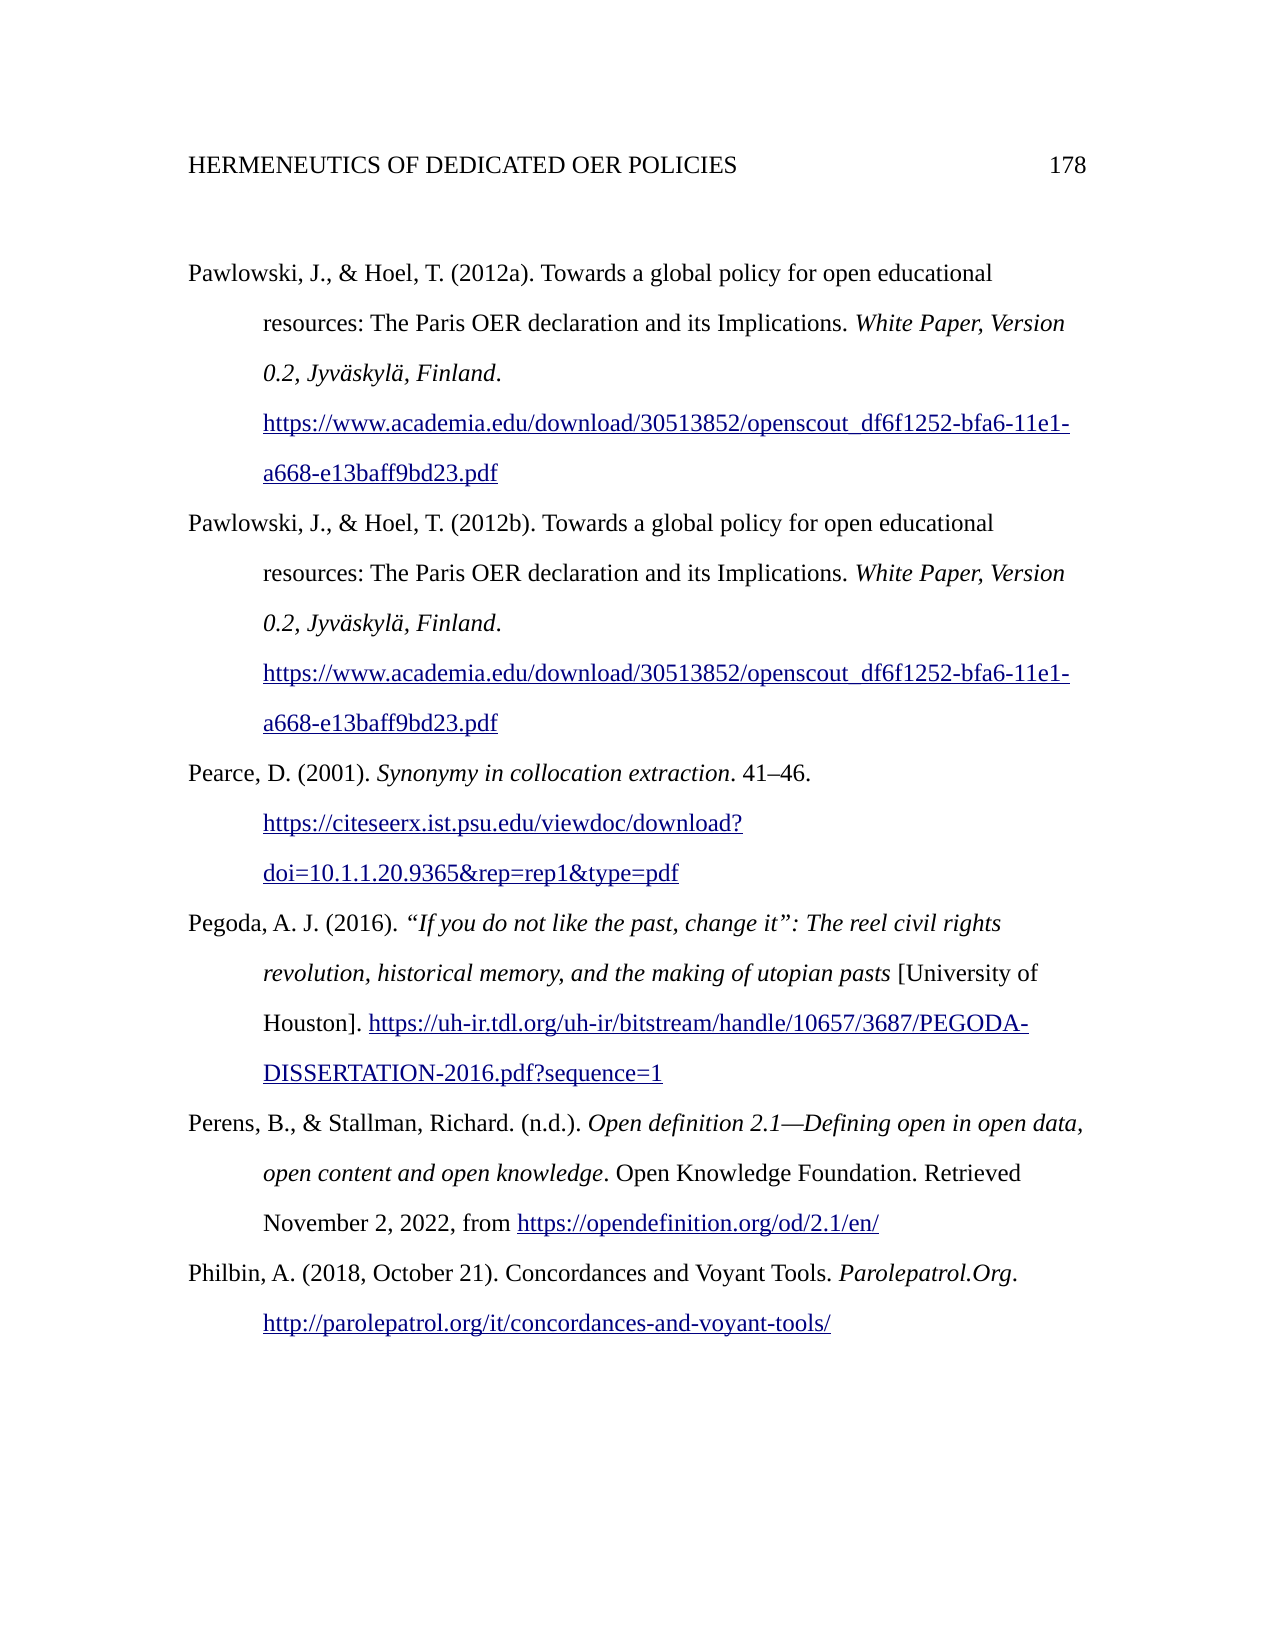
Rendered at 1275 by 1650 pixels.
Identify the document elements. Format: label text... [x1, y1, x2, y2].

text Perens, B., & Stallman, Richard. (n.d.). Open definition 2.1—Defining open in open data, open content and open knowledge. Open Knowledge Foundation. Retrieved November 2, 2022, from https://opendefinition.org/od/2.1/en/ [188, 1087, 1087, 1237]
text Pegoda, A. J. (2016). “If you do not like the past, change it”: The reel civil rights revolution, historical memory, and the making of utopian pasts [University of Houston]. https://uh-ir.tdl.org/uh-ir/bitstream/handle/10657/3687/PEGODA-DISSERTATION-2016.pdf?sequence=1 [188, 887, 1087, 1087]
text Pearce, D. (2001). Synonymy in collocation extraction. 41–46. https://citeseerx.ist.psu.edu/viewdoc/download?doi=10.1.1.20.9365&rep=rep1&type=pdf [188, 737, 1087, 887]
text Pawlowski, J., & Hoel, T. (2012a). Towards a global policy for open educational resources: The Paris OER declaration and its Implications. White Paper, Version 0.2, Jyväskylä, Finland. https://www.academia.edu/download/30513852/openscout_df6f1252-bfa6-11e1-a668-e13baff9bd23.pdf [188, 237, 1087, 487]
text Philbin, A. (2018, October 21). Concordances and Voyant Tools. Parolepatrol.Org. http://parolepatrol.org/it/concordances-and-voyant-tools/ [188, 1237, 1087, 1337]
text Pawlowski, J., & Hoel, T. (2012b). Towards a global policy for open educational resources: The Paris OER declaration and its Implications. White Paper, Version 0.2, Jyväskylä, Finland. https://www.academia.edu/download/30513852/openscout_df6f1252-bfa6-11e1-a668-e13baff9bd23.pdf [188, 487, 1087, 737]
